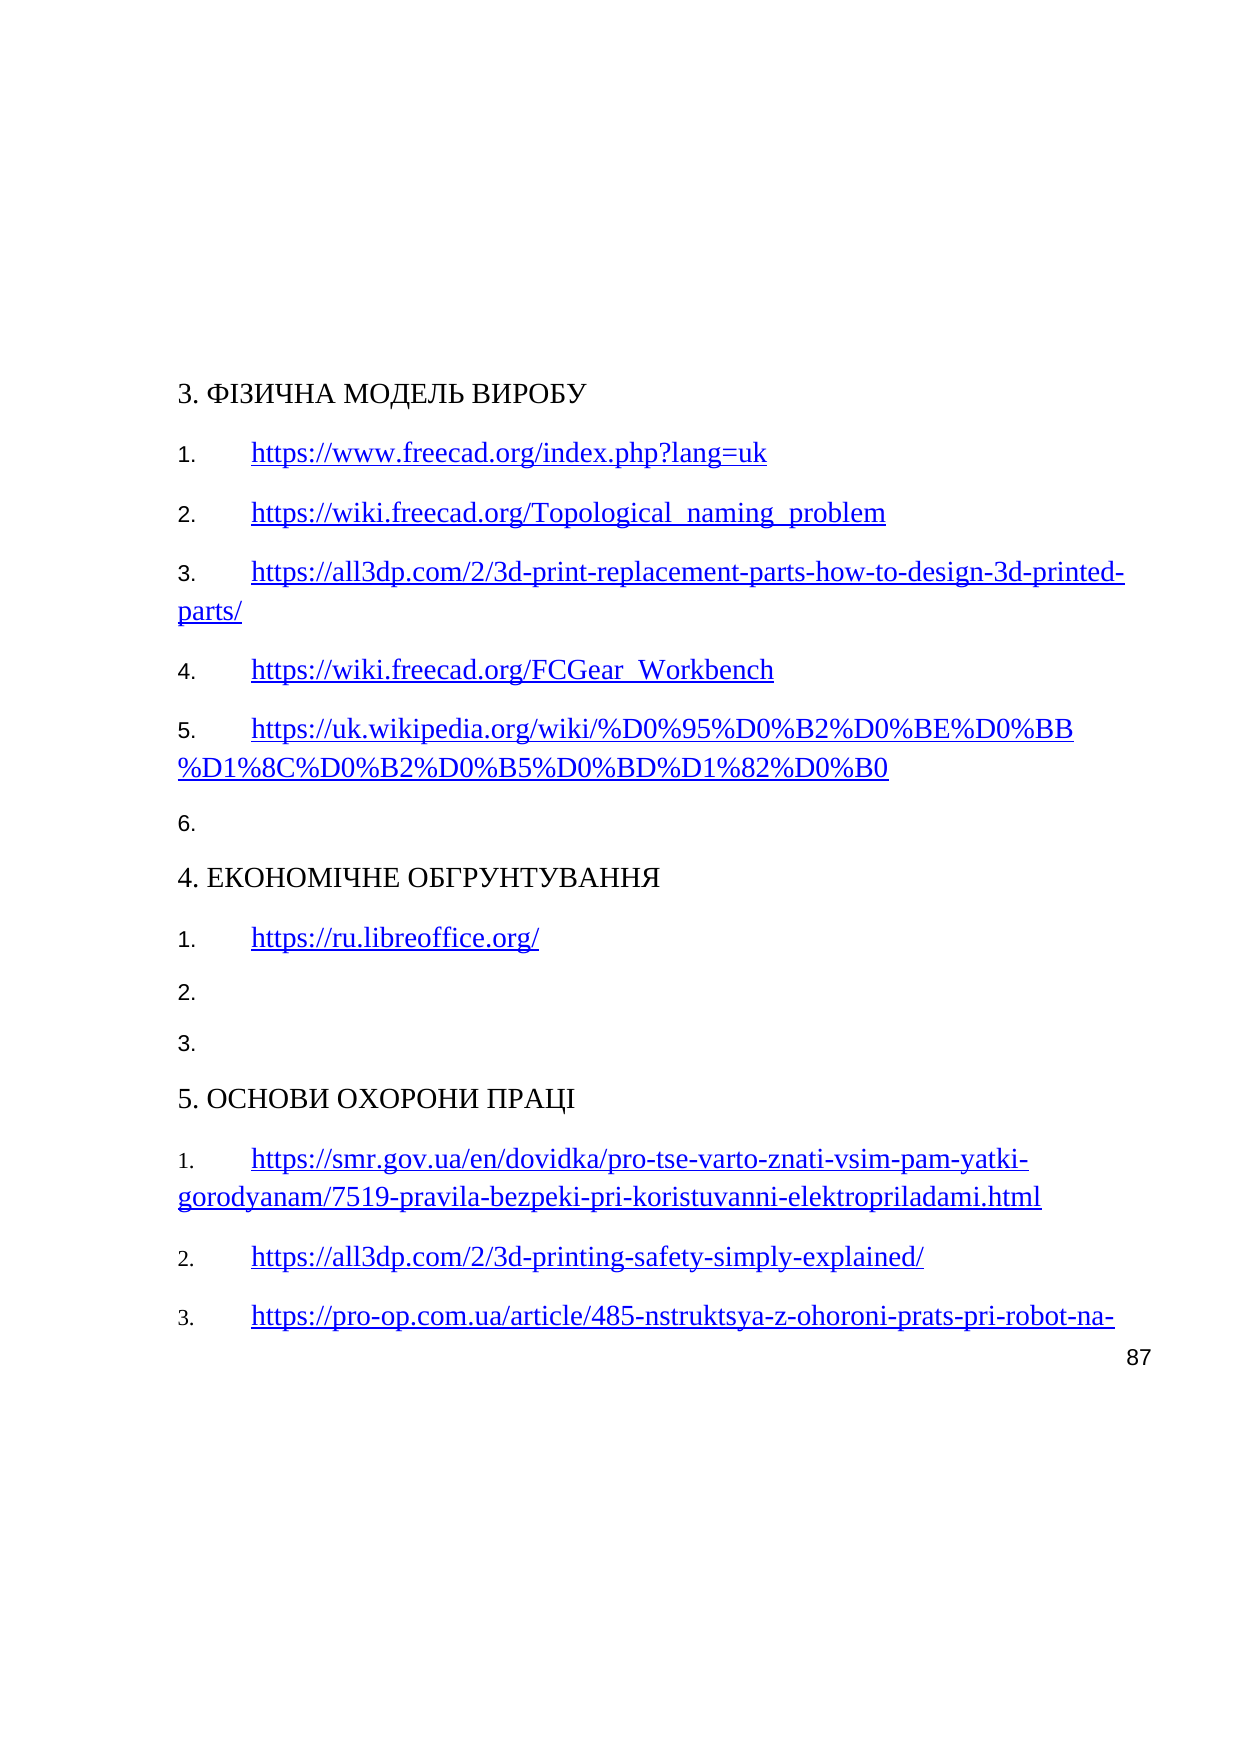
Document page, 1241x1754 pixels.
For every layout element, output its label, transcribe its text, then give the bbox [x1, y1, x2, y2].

list https://pro-op.com.ua/article/485-nstruktsya-z-ohoroni-prats-pri-robot-na- [177, 1298, 1152, 1332]
list https://all3dp.com/2/3d-printing-safety-simply-explained/ [177, 1239, 1152, 1272]
text 4. ЕКОНОМІЧНЕ ОБГРУНТУВАННЯ [177, 861, 1152, 894]
list https://uk.wikipedia.org/wiki/%D0%95%D0%B2%D0%BE%D0%BB%D1%8C%D0%B2%D0%B5%D0%BD%D1%82%D0%B0 [177, 712, 1152, 784]
text 3. ФІЗИЧНА МОДЕЛЬ ВИРОБУ [177, 376, 1152, 410]
list https://wiki.freecad.org/FCGear_Workbench [177, 652, 1152, 686]
list https://wiki.freecad.org/Topological_naming_problem [177, 495, 1152, 528]
list https://ru.libreoffice.org/ [177, 920, 1152, 953]
text 5. ОСНОВИ ОХОРОНИ ПРАЦІ [177, 1081, 1152, 1115]
list https://smr.gov.ua/en/dovidka/pro-tse-varto-znati-vsim-pam-yatki-gorodyanam/7519-pravila-bezpeki-pri-koristuvanni-elektropriladami.html [177, 1141, 1152, 1213]
list https://all3dp.com/2/3d-print-replacement-parts-how-to-design-3d-printed-parts/ [177, 554, 1152, 626]
list https://www.freecad.org/index.php?lang=uk [177, 436, 1152, 469]
